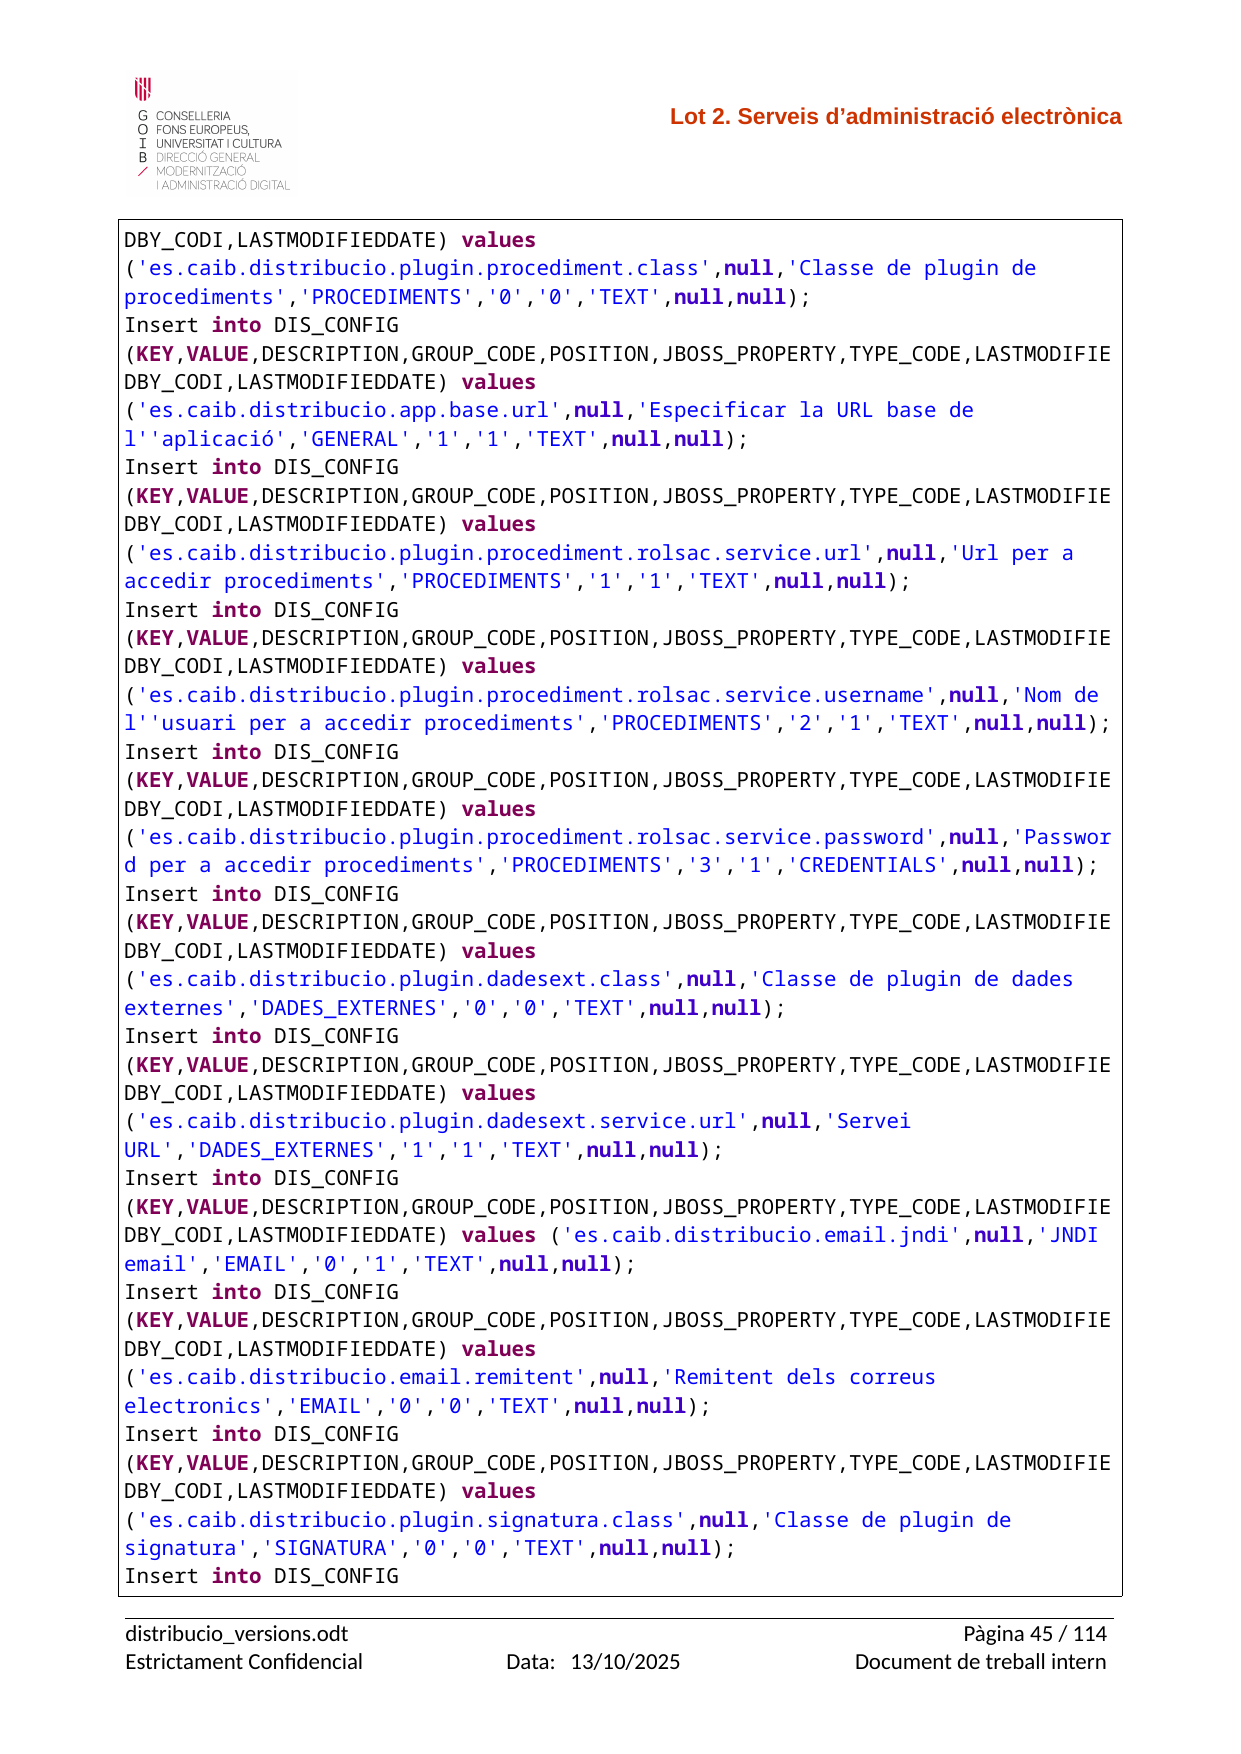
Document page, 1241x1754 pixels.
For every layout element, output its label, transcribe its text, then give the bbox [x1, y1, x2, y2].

picture [126, 70, 299, 197]
table_header DBY_CODI,LASTMODIFIEDDATE) values ('es.caib.distribucio.plugin.procediment.class',null,'Classe de plugin de procediments','PROCEDIMENTS','0','0','TEXT',null,null); Insert into DIS_CONFIG (KEY,VALUE,DESCRIPTION,GROUP_CODE,POSITION,JBOSS_PROPERTY,TYPE_CODE,LASTMODIFIEDBY_CODI,LASTMODIFIEDDATE) values ('es.caib.distribucio.app.base.url',null,'Especificar la URL base de l''aplicació','GENERAL','1','1','TEXT',null,null); Insert into DIS_CONFIG (KEY,VALUE,DESCRIPTION,GROUP_CODE,POSITION,JBOSS_PROPERTY,TYPE_CODE,LASTMODIFIEDBY_CODI,LASTMODIFIEDDATE) values ('es.caib.distribucio.plugin.procediment.rolsac.service.url',null,'Url per a accedir procediments','PROCEDIMENTS','1','1','TEXT',null,null); Insert into DIS_CONFIG (KEY,VALUE,DESCRIPTION,GROUP_CODE,POSITION,JBOSS_PROPERTY,TYPE_CODE,LASTMODIFIEDBY_CODI,LASTMODIFIEDDATE) values ('es.caib.distribucio.plugin.procediment.rolsac.service.username',null,'Nom de l''usuari per a accedir procediments','PROCEDIMENTS','2','1','TEXT',null,null); Insert into DIS_CONFIG (KEY,VALUE,DESCRIPTION,GROUP_CODE,POSITION,JBOSS_PROPERTY,TYPE_CODE,LASTMODIFIEDBY_CODI,LASTMODIFIEDDATE) values ('es.caib.distribucio.plugin.procediment.rolsac.service.password',null,'Password per a accedir procediments','PROCEDIMENTS','3','1','CREDENTIALS',null,null); Insert into DIS_CONFIG (KEY,VALUE,DESCRIPTION,GROUP_CODE,POSITION,JBOSS_PROPERTY,TYPE_CODE,LASTMODIFIEDBY_CODI,LASTMODIFIEDDATE) values ('es.caib.distribucio.plugin.dadesext.class',null,'Classe de plugin de dades externes','DADES_EXTERNES','0','0','TEXT',null,null); Insert into DIS_CONFIG (KEY,VALUE,DESCRIPTION,GROUP_CODE,POSITION,JBOSS_PROPERTY,TYPE_CODE,LASTMODIFIEDBY_CODI,LASTMODIFIEDDATE) values ('es.caib.distribucio.plugin.dadesext.service.url',null,'Servei URL','DADES_EXTERNES','1','1','TEXT',null,null); Insert into DIS_CONFIG (KEY,VALUE,DESCRIPTION,GROUP_CODE,POSITION,JBOSS_PROPERTY,TYPE_CODE,LASTMODIFIEDBY_CODI,LASTMODIFIEDDATE) values ('es.caib.distribucio.email.jndi',null,'JNDI email','EMAIL','0','1','TEXT',null,null); Insert into DIS_CONFIG (KEY,VALUE,DESCRIPTION,GROUP_CODE,POSITION,JBOSS_PROPERTY,TYPE_CODE,LASTMODIFIEDBY_CODI,LASTMODIFIEDDATE) values ('es.caib.distribucio.email.remitent',null,'Remitent dels correus electronics','EMAIL','0','0','TEXT',null,null); Insert into DIS_CONFIG (KEY,VALUE,DESCRIPTION,GROUP_CODE,POSITION,JBOSS_PROPERTY,TYPE_CODE,LASTMODIFIEDBY_CODI,LASTMODIFIEDDATE) values ('es.caib.distribucio.plugin.signatura.class',null,'Classe de plugin de signatura','SIGNATURA','0','0','TEXT',null,null); Insert into DIS_CONFIG [119, 220, 1122, 1596]
